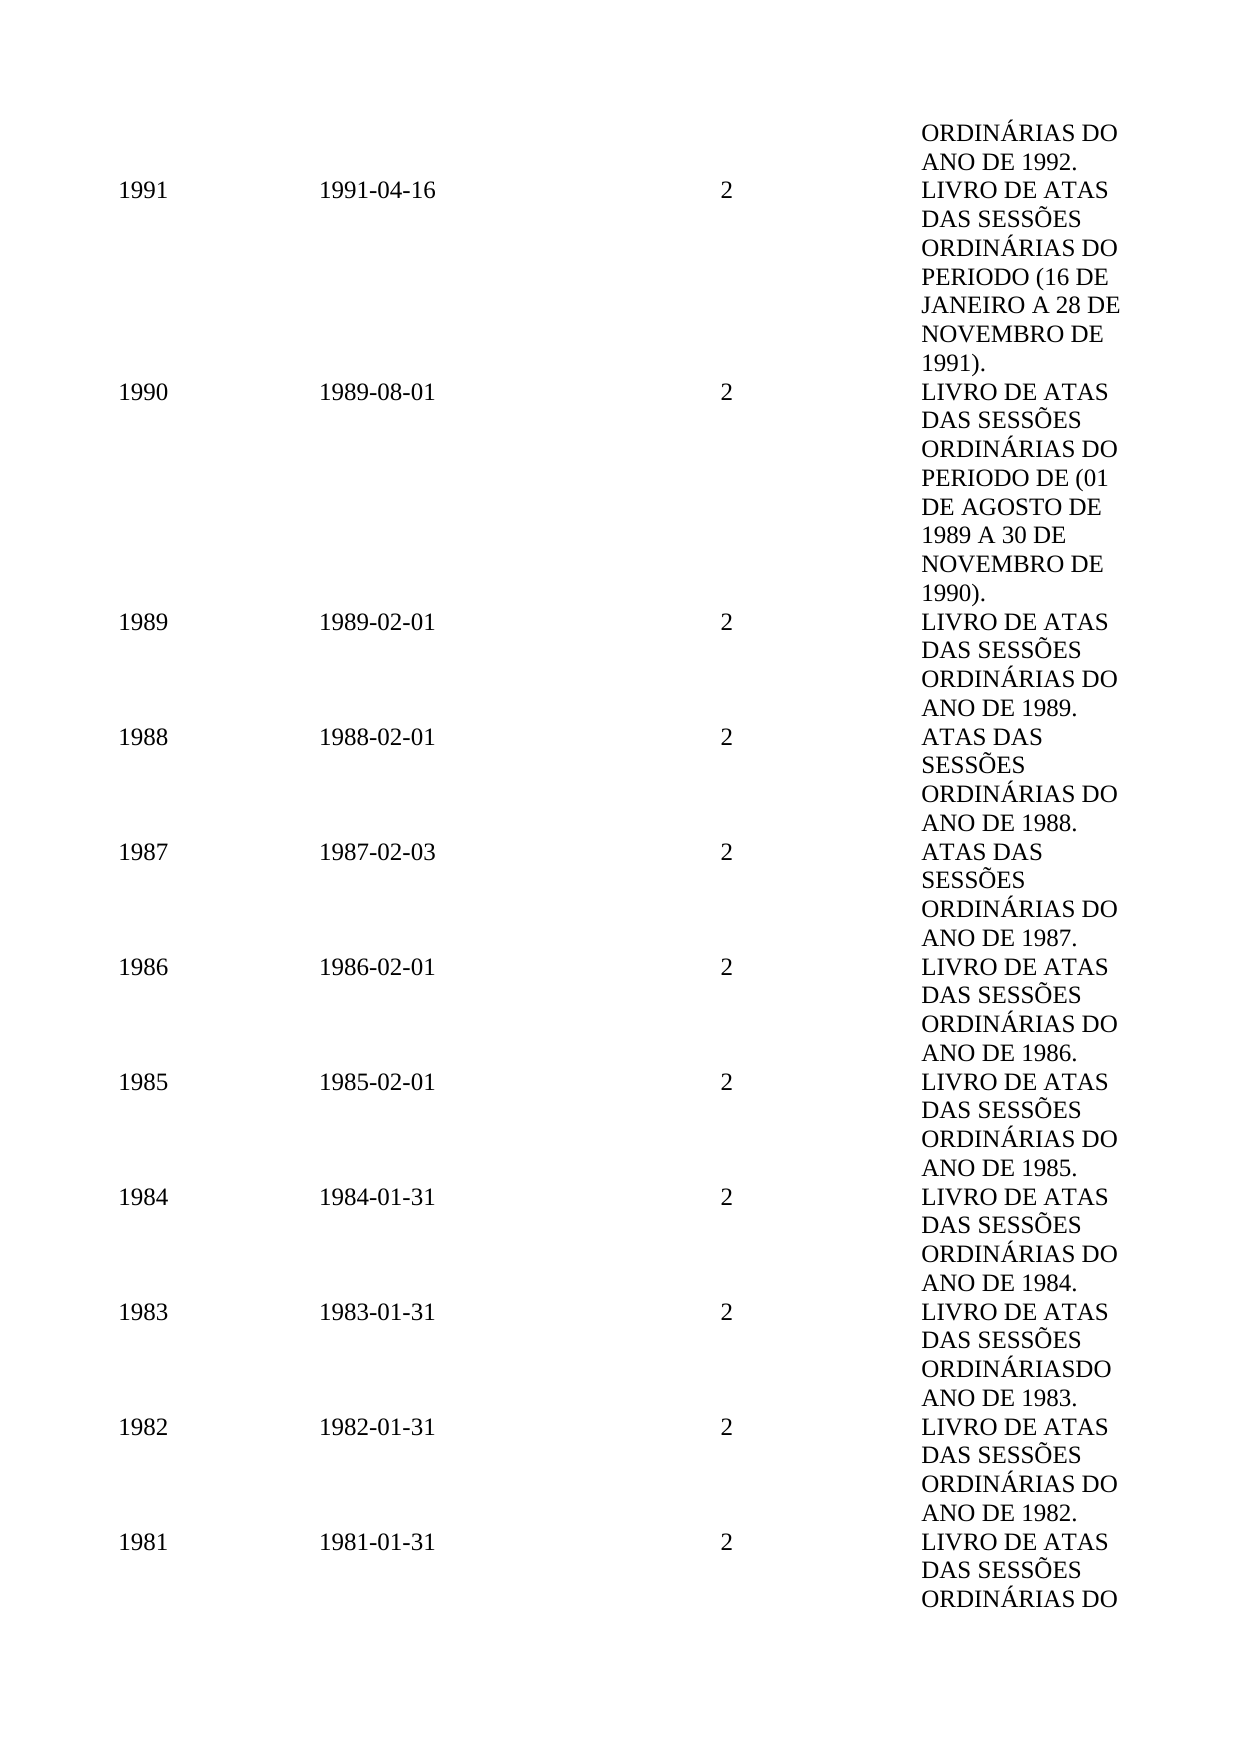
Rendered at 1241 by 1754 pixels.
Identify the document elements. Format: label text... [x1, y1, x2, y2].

table_cell [118, 118, 319, 176]
table_cell LIVRO DE ATAS DAS SESSÕES ORDINÁRIAS DO PERIODO (16 DE JANEIRO A 28 DE NOVEMBRO DE 1991). [921, 176, 1122, 377]
table_cell 1984 [118, 1182, 319, 1297]
table_cell [520, 1182, 720, 1297]
table_cell ORDINÁRIAS DO ANO DE 1992. [921, 118, 1122, 176]
table_cell 2 [720, 1297, 921, 1412]
table_cell 2 [720, 1527, 921, 1613]
table_cell 1985-02-01 [319, 1067, 519, 1182]
table_cell [520, 1412, 720, 1527]
table_cell 1984-01-31 [319, 1182, 519, 1297]
table_cell [520, 722, 720, 837]
table_cell 1989-08-01 [319, 377, 519, 607]
table_cell 1983 [118, 1297, 319, 1412]
table_cell 1990 [118, 377, 319, 607]
table_cell 2 [720, 607, 921, 722]
table_cell ATAS DAS SESSÕES ORDINÁRIAS DO ANO DE 1988. [921, 722, 1122, 837]
table_cell 1982-01-31 [319, 1412, 519, 1527]
table_cell 1991 [118, 176, 319, 377]
table_cell [520, 1527, 720, 1613]
table_cell 1988 [118, 722, 319, 837]
table_cell 2 [720, 1412, 921, 1527]
table_cell [520, 377, 720, 607]
table_cell LIVRO DE ATAS DAS SESSÕES ORDINÁRIAS DO ANO DE 1982. [921, 1412, 1122, 1527]
table_cell [520, 118, 720, 176]
table_cell [720, 118, 921, 176]
table_cell LIVRO DE ATAS DAS SESSÕES ORDINÁRIAS DO ANO DE 1989. [921, 607, 1122, 722]
table_cell 2 [720, 1067, 921, 1182]
table_cell LIVRO DE ATAS DAS SESSÕES ORDINÁRIAS DO [921, 1527, 1122, 1613]
table_cell 2 [720, 1182, 921, 1297]
table_cell LIVRO DE ATAS DAS SESSÕES ORDINÁRIASDO ANO DE 1983. [921, 1297, 1122, 1412]
table_cell LIVRO DE ATAS DAS SESSÕES ORDINÁRIAS DO PERIODO DE (01 DE AGOSTO DE 1989 A 30 DE NOVEMBRO DE 1990). [921, 377, 1122, 607]
table_cell 1987 [118, 837, 319, 952]
table_cell LIVRO DE ATAS DAS SESSÕES ORDINÁRIAS DO ANO DE 1986. [921, 952, 1122, 1067]
table_cell 1985 [118, 1067, 319, 1182]
table_cell 1987-02-03 [319, 837, 519, 952]
table_cell 1981 [118, 1527, 319, 1613]
table_cell 1989-02-01 [319, 607, 519, 722]
table_cell LIVRO DE ATAS DAS SESSÕES ORDINÁRIAS DO ANO DE 1984. [921, 1182, 1122, 1297]
table_cell [520, 607, 720, 722]
table_cell [520, 1297, 720, 1412]
table_cell 2 [720, 377, 921, 607]
table_cell ATAS DAS SESSÕES ORDINÁRIAS DO ANO DE 1987. [921, 837, 1122, 952]
table_cell [520, 176, 720, 377]
table_cell 2 [720, 722, 921, 837]
table_cell 1986-02-01 [319, 952, 519, 1067]
table_cell 2 [720, 176, 921, 377]
table_cell 1991-04-16 [319, 176, 519, 377]
table_cell 2 [720, 837, 921, 952]
table_cell 1982 [118, 1412, 319, 1527]
table_cell [520, 952, 720, 1067]
table_cell 2 [720, 952, 921, 1067]
table_cell [319, 118, 519, 176]
table_cell 1981-01-31 [319, 1527, 519, 1613]
table_cell 1983-01-31 [319, 1297, 519, 1412]
table_cell 1986 [118, 952, 319, 1067]
table_cell [520, 837, 720, 952]
table_cell [520, 1067, 720, 1182]
table_cell 1989 [118, 607, 319, 722]
table_cell LIVRO DE ATAS DAS SESSÕES ORDINÁRIAS DO ANO DE 1985. [921, 1067, 1122, 1182]
table_cell 1988-02-01 [319, 722, 519, 837]
